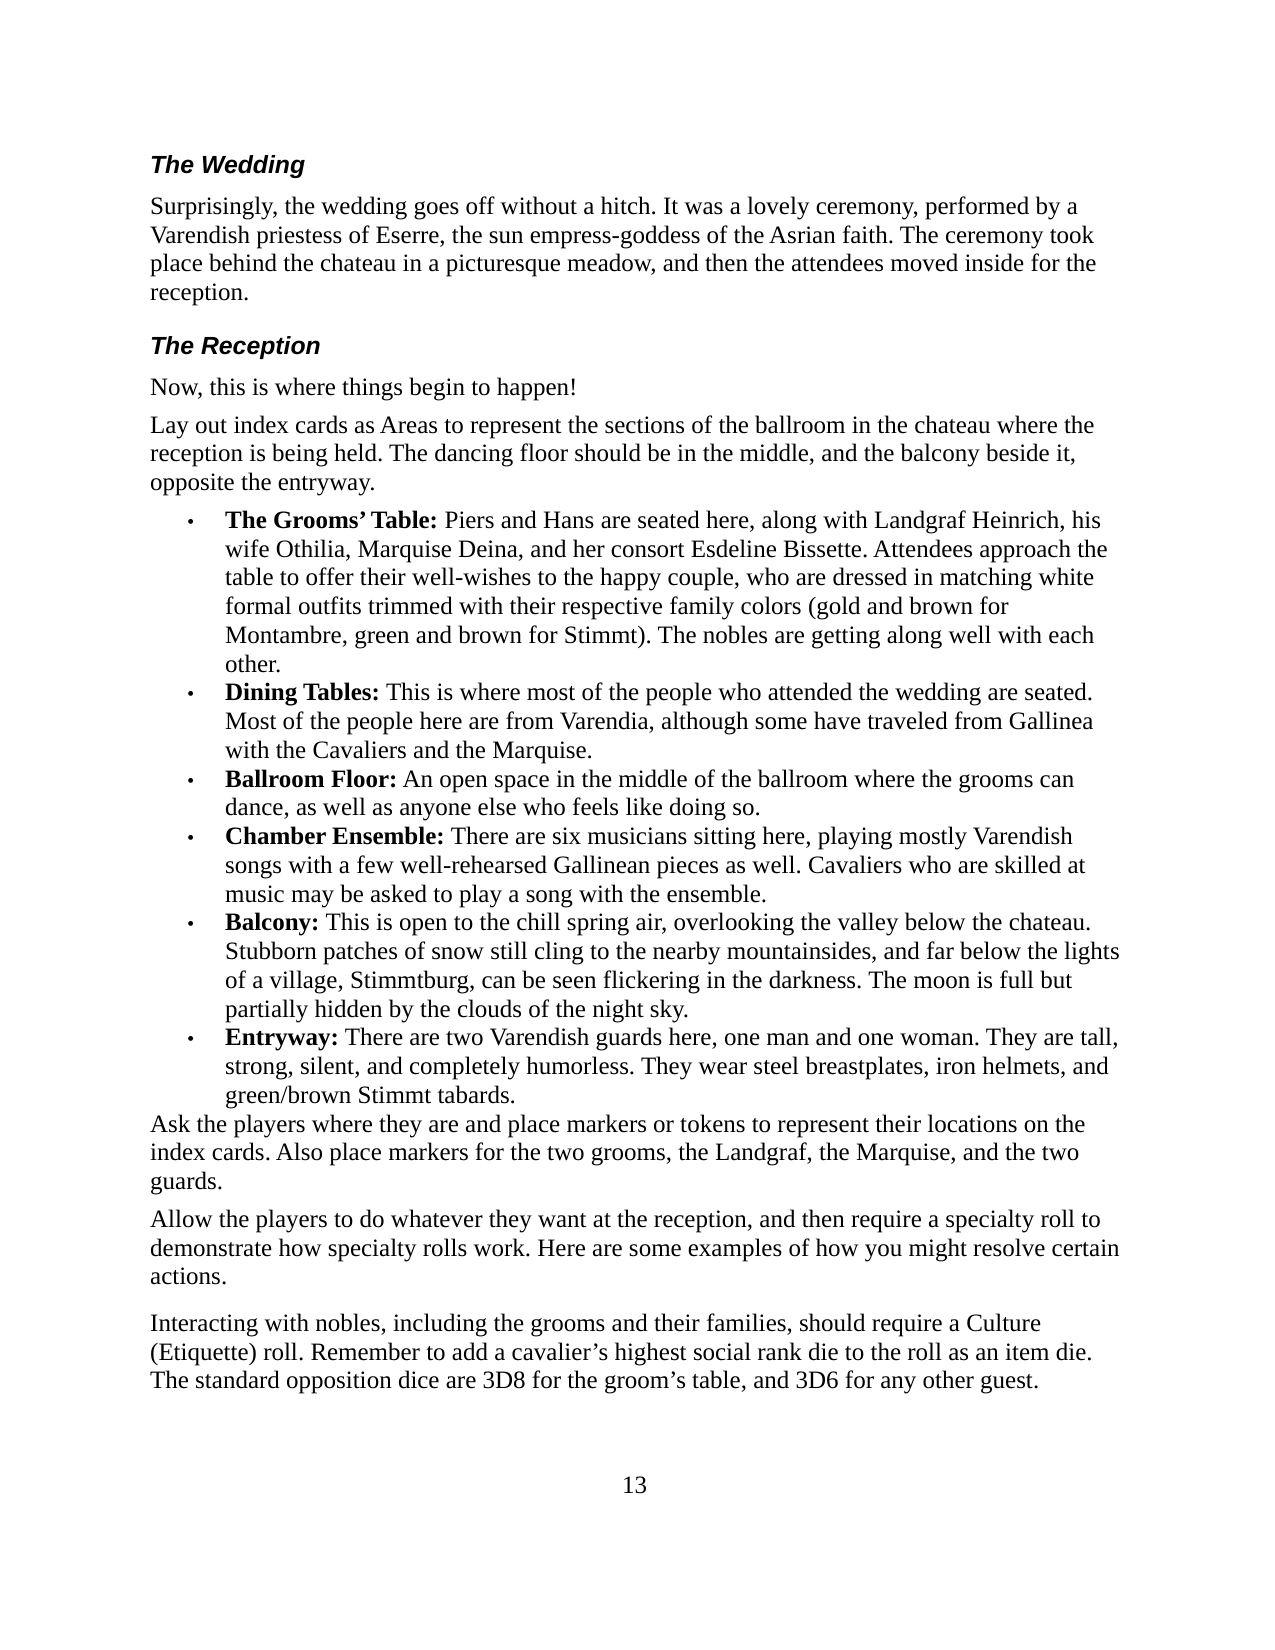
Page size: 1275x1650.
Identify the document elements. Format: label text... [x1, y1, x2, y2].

subtitle The Wedding [150, 150, 1125, 178]
list The Grooms’ Table: Piers and Hans are seated here, along with Landgraf Heinrich, his wife Othilia, Marquise Deina, and her consort Esdeline Bissette. Attendees approach the table to offer their well-wishes to the happy couple, who are dressed in matching white formal outfits trimmed with their respective family colors (gold and brown for Montambre, green and brown for Stimmt). The nobles are getting along well with each other. [187, 505, 1125, 677]
text Lay out index cards as Areas to represent the sections of the ballroom in the chateau where the reception is being held. The dancing floor should be in the middle, and the balcony beside it, opposite the entryway. [150, 410, 1125, 496]
list Chamber Ensemble: There are six musicians sitting here, playing mostly Varendish songs with a few well-rehearsed Gallinean pieces as well. Cavaliers who are skilled at music may be asked to play a song with the ensemble. [187, 821, 1125, 907]
list Dining Tables: This is where most of the people who attended the wedding are seated. Most of the people here are from Varendia, although some have traveled from Gallinea with the Cavaliers and the Marquise. [187, 677, 1125, 764]
text Now, this is where things begin to happen! [150, 372, 1125, 401]
subtitle The Reception [150, 331, 1125, 359]
text Surprisingly, the wedding goes off without a hitch. It was a lovely ceremony, performed by a Varendish priestess of Eserre, the sun empress-goddess of the Asrian faith. The ceremony took place behind the chateau in a picturesque meadow, and then the attendees moved inside for the reception. [150, 191, 1125, 306]
text Allow the players to do whatever they want at the reception, and then require a specialty roll to demonstrate how specialty rolls work. Here are some examples of how you might resolve certain actions. [150, 1204, 1125, 1290]
list Balcony: This is open to the chill spring air, overlooking the valley below the chateau. Stubborn patches of snow still cling to the nearby mountainsides, and far below the lights of a village, Stimmtburg, can be seen flickering in the darkness. The moon is full but partially hidden by the clouds of the night sky. [187, 907, 1125, 1022]
list Ballroom Floor: An open space in the middle of the ballroom where the grooms can dance, as well as anyone else who feels like doing so. [187, 764, 1125, 821]
text Ask the players where they are and place markers or tokens to represent their locations on the index cards. Also place markers for the two grooms, the Landgraf, the Marquise, and the two guards. [150, 1109, 1125, 1195]
text Interacting with nobles, including the grooms and their families, should require a Culture (Etiquette) roll. Remember to add a cavalier’s highest social rank die to the roll as an item die. The standard opposition dice are 3D8 for the groom’s table, and 3D6 for any other guest. [150, 1308, 1125, 1394]
list Entryway: There are two Varendish guards here, one man and one woman. They are tall, strong, silent, and completely humorless. They wear steel breastplates, iron helmets, and green/brown Stimmt tabards. [187, 1022, 1125, 1109]
